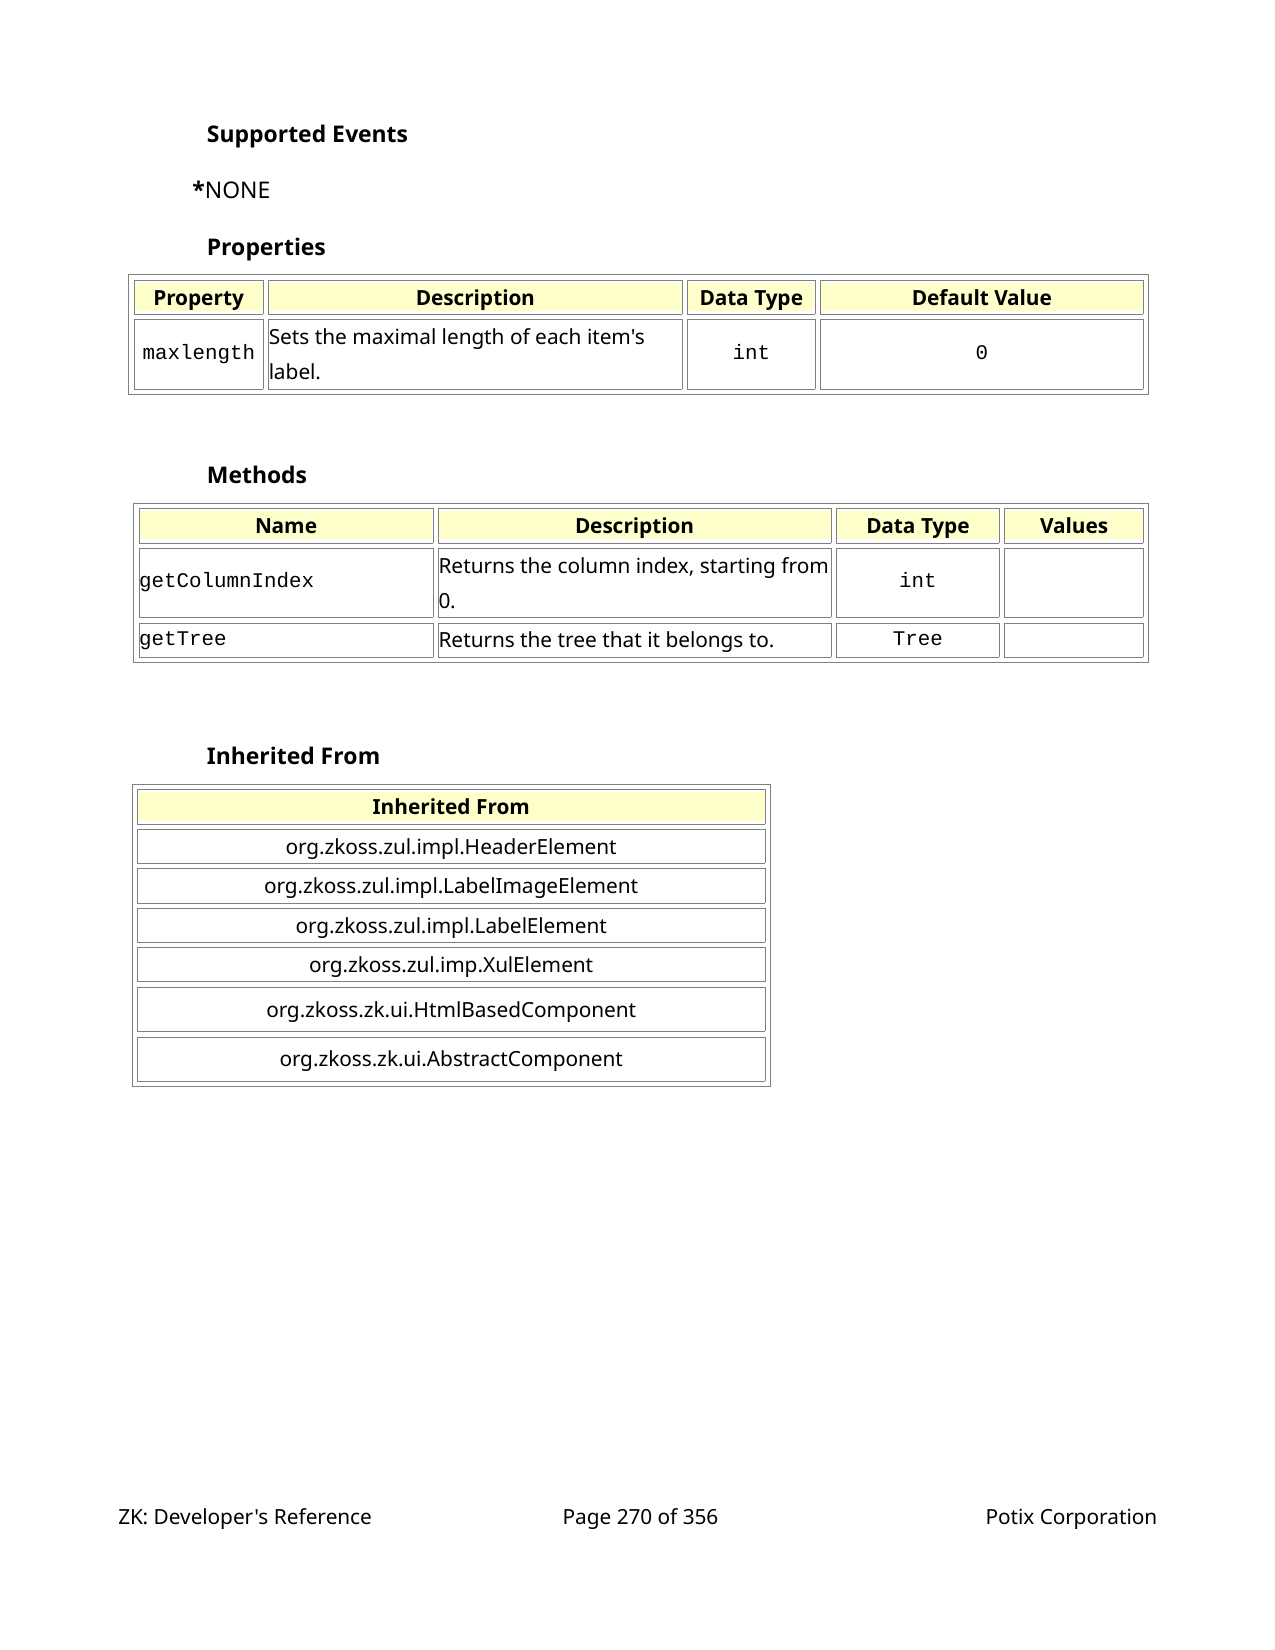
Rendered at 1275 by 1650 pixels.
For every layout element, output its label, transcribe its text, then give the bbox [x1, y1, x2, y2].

subtitle Inherited From [207, 740, 1157, 771]
table_header Data Type [685, 275, 817, 314]
table_header Data Type [834, 504, 1002, 542]
table_cell org.zkoss.zul.imp.XulElement [134, 942, 768, 981]
table_cell org.zkoss.zul.impl.HeaderElement [134, 824, 768, 863]
table_header Description [266, 275, 685, 314]
table_cell Tree [834, 617, 1002, 657]
table_cell [1002, 617, 1146, 657]
table_cell 0 [818, 314, 1146, 388]
table_cell int [685, 314, 817, 388]
subtitle Methods [207, 459, 1157, 490]
table_header Inherited From [134, 785, 768, 823]
table_cell Returns the tree that it belongs to. [435, 617, 833, 657]
table_header Description [435, 504, 833, 542]
table_cell org.zkoss.zul.impl.LabelElement [134, 903, 768, 942]
table_header Values [1002, 504, 1146, 542]
table_cell getTree [136, 617, 435, 657]
table_cell [1002, 543, 1146, 617]
table_cell maxlength [131, 314, 266, 388]
table_cell Returns the column index, starting from 0. [435, 543, 833, 617]
table_cell [1005, 549, 1143, 617]
table_cell Sets the maximal length of each item's label. [266, 314, 685, 388]
subtitle Supported Events [207, 118, 1157, 149]
table_cell org.zkoss.zul.impl.LabelImageElement [134, 863, 768, 902]
text *NONE [118, 174, 1157, 206]
subtitle Properties [207, 231, 1157, 262]
table_cell [1005, 624, 1143, 657]
table_header Property [131, 275, 266, 314]
table_cell org.zkoss.zk.ui.AbstractComponent [134, 1031, 768, 1081]
table_cell getColumnIndex [136, 543, 435, 617]
table_header Name [136, 504, 435, 542]
table_cell org.zkoss.zk.ui.HtmlBasedComponent [134, 981, 768, 1031]
table_header Default Value [818, 275, 1146, 314]
table_cell int [834, 543, 1002, 617]
